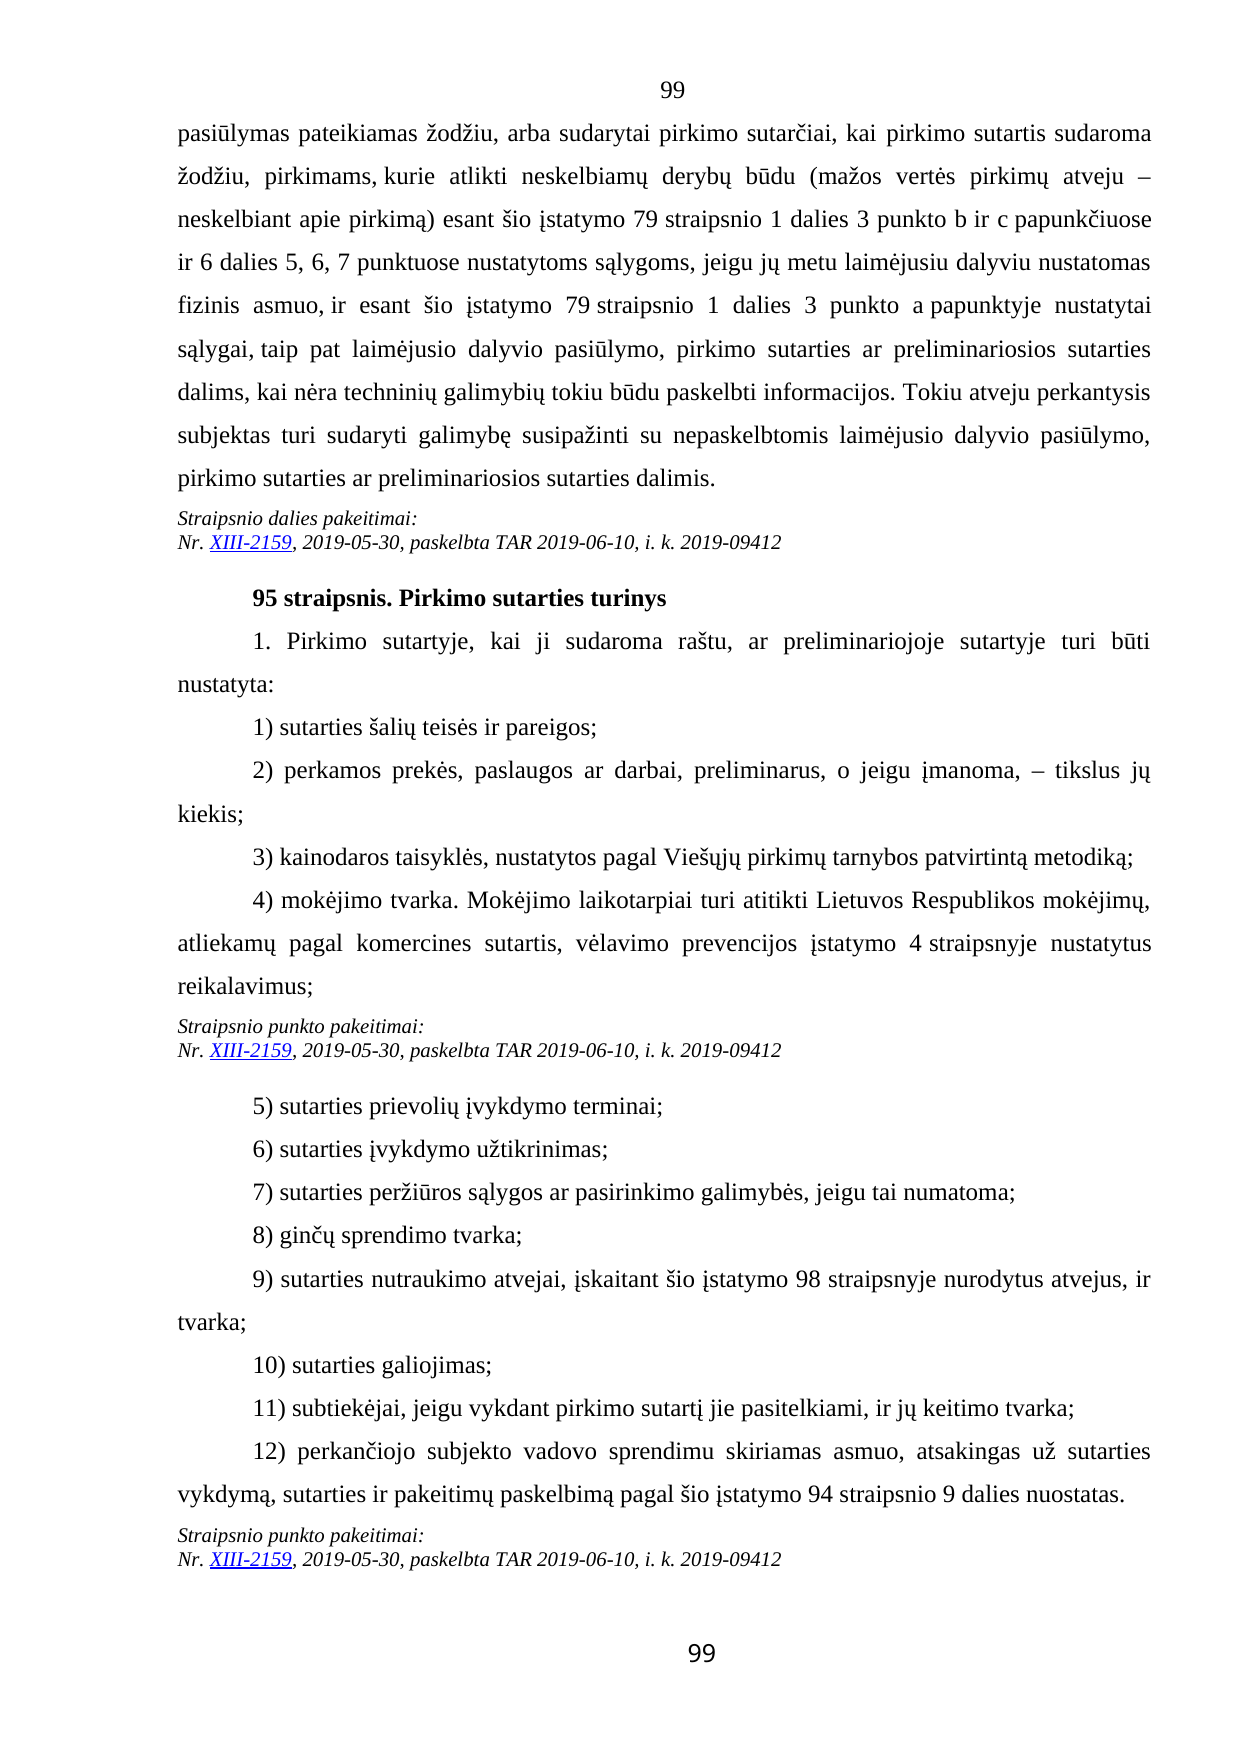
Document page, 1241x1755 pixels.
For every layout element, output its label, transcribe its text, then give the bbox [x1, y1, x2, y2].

text 95 straipsnis. Pirkimo sutarties turinys [177, 583, 1152, 612]
text 4) mokėjimo tvarka. Mokėjimo laikotarpiai turi atitikti Lietuvos Respublikos mokėjimų, atliekamų pagal komercines sutartis, vėlavimo prevencijos įstatymo 4 straipsnyje nustatytus reikalavimus; [177, 885, 1152, 1000]
text 8) ginčų sprendimo tvarka; [177, 1221, 1152, 1249]
text 9) sutarties nutraukimo atvejai, įskaitant šio įstatymo 98 straipsnyje nurodytus atvejus, ir tvarka; [177, 1264, 1152, 1336]
text Straipsnio punkto pakeitimai: [177, 1014, 1152, 1038]
text pasiūlymas pateikiamas žodžiu, arba sudarytai pirkimo sutarčiai, kai pirkimo sutartis sudaroma žodžiu, pirkimams, kurie atlikti neskelbiamų derybų būdu (mažos vertės pirkimų atveju – neskelbiant apie pirkimą) esant šio įstatymo 79 straipsnio 1 dalies 3 punkto b ir c papunkčiuose ir 6 dalies 5, 6, 7 punktuose nustatytoms sąlygoms, jeigu jų metu laimėjusiu dalyviu nustatomas fizinis asmuo, ir esant šio įstatymo 79 straipsnio 1 dalies 3 punkto a papunktyje nustatytai sąlygai, taip pat laimėjusio dalyvio pasiūlymo, pirkimo sutarties ar preliminariosios sutarties dalims, kai nėra techninių galimybių tokiu būdu paskelbti informacijos. Tokiu atveju perkantysis subjektas turi sudaryti galimybę susipažinti su nepaskelbtomis laimėjusio dalyvio pasiūlymo, pirkimo sutarties ar preliminariosios sutarties dalimis. [177, 118, 1152, 492]
text 11) subtiekėjai, jeigu vykdant pirkimo sutartį jie pasitelkiami, ir jų keitimo tvarka; [177, 1393, 1152, 1422]
text Straipsnio punkto pakeitimai: [177, 1522, 1152, 1547]
text 5) sutarties prievolių įvykdymo terminai; [177, 1091, 1152, 1120]
text Straipsnio dalies pakeitimai: [177, 506, 1152, 530]
text 10) sutarties galiojimas; [177, 1350, 1152, 1379]
text 2) perkamos prekės, paslaugos ar darbai, preliminarus, o jeigu įmanoma, – tikslus jų kiekis; [177, 756, 1152, 827]
text Nr. XIII-2159, 2019-05-30, paskelbta TAR 2019-06-10, i. k. 2019-09412 [177, 1547, 1152, 1571]
text 1. Pirkimo sutartyje, kai ji sudaroma raštu, ar preliminariojoje sutartyje turi būti nustatyta: [177, 626, 1152, 698]
text 7) sutarties peržiūros sąlygos ar pasirinkimo galimybės, jeigu tai numatoma; [177, 1177, 1152, 1206]
text 6) sutarties įvykdymo užtikrinimas; [177, 1134, 1152, 1163]
text Nr. XIII-2159, 2019-05-30, paskelbta TAR 2019-06-10, i. k. 2019-09412 [177, 530, 1152, 554]
text 3) kainodaros taisyklės, nustatytos pagal Viešųjų pirkimų tarnybos patvirtintą metodiką; [177, 842, 1152, 871]
text Nr. XIII-2159, 2019-05-30, paskelbta TAR 2019-06-10, i. k. 2019-09412 [177, 1038, 1152, 1062]
text 12) perkančiojo subjekto vadovo sprendimu skiriamas asmuo, atsakingas už sutarties vykdymą, sutarties ir pakeitimų paskelbimą pagal šio įstatymo 94 straipsnio 9 dalies nuostatas. [177, 1436, 1152, 1508]
text 1) sutarties šalių teisės ir pareigos; [177, 712, 1152, 741]
